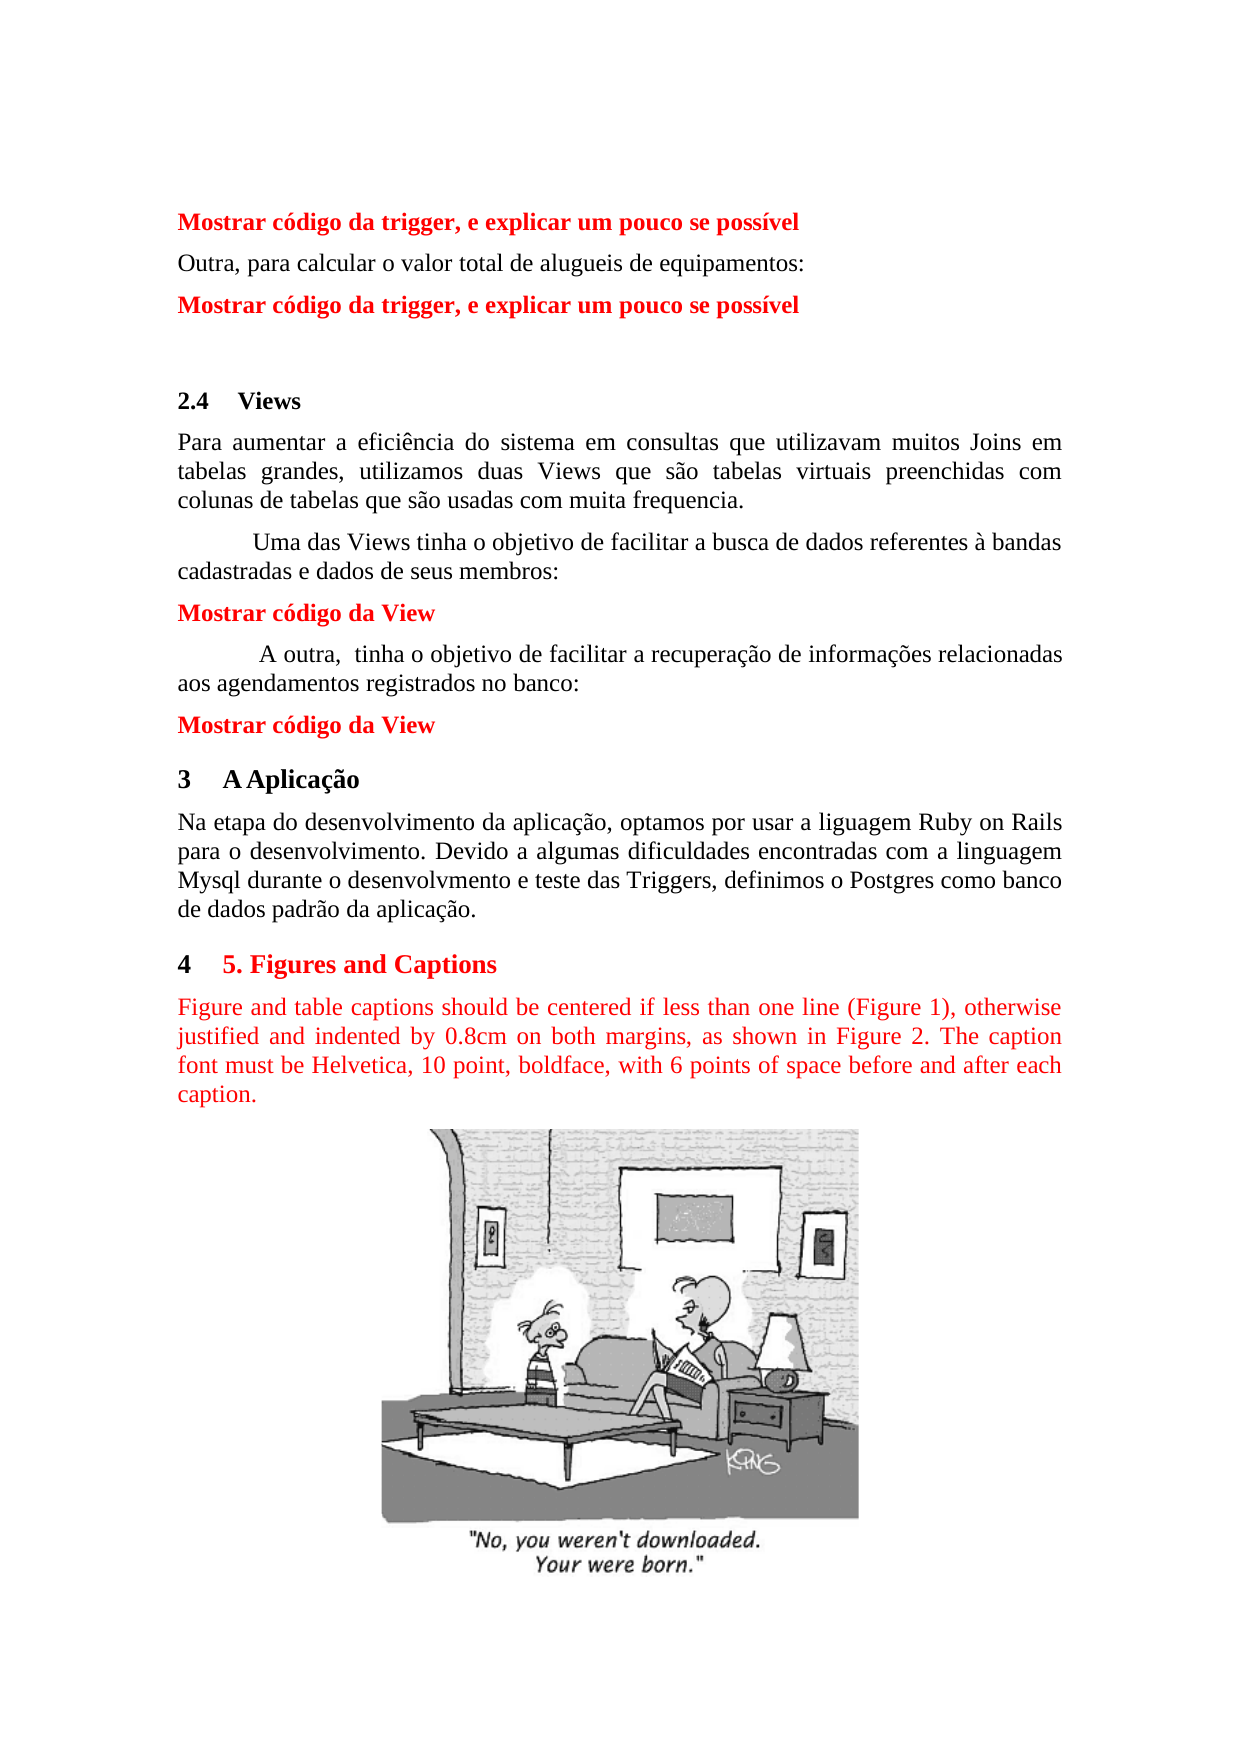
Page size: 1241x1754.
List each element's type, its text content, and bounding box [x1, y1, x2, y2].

text Mostrar código da View [177, 597, 1063, 626]
text Figure and table captions should be centered if less than one line (Figure 1), otherwise justified and indented by 0.8cm on both margins, as shown in Figure 2. The caption font must be Helvetica, 10 point, boldface, with 6 points of space before and after each caption. [177, 992, 1063, 1108]
text A outra, tinha o objetivo de facilitar a recuperação de informações relacionadas aos agendamentos registrados no banco: [177, 639, 1063, 697]
subtitle Views [177, 386, 1063, 414]
text Uma das Views tinha o objetivo de facilitar a busca de dados referentes à bandas cadastradas e dados de seus membros: [177, 527, 1063, 585]
text Na etapa do desenvolvimento da aplicação, optamos por usar a liguagem Ruby on Rails para o desenvolvimento. Devido a algumas dificuldades encontradas com a linguagem Mysql durante o desenvolvmento e teste das Triggers, definimos o Postgres como banco de dados padrão da aplicação. [177, 807, 1063, 923]
subtitle 5. Figures and Captions [177, 948, 1063, 979]
text Mostrar código da trigger, e explicar um pouco se possível [177, 207, 1063, 236]
text Mostrar código da trigger, e explicar um pouco se possível [177, 290, 1063, 319]
text Outra, para calcular o valor total de alugueis de equipamentos: [177, 248, 1063, 277]
text Para aumentar a eficiência do sistema em consultas que utilizavam muitos Joins em tabelas grandes, utilizamos duas Views que são tabelas virtuais preenchidas com colunas de tabelas que são usadas com muita frequencia. [177, 427, 1063, 514]
subtitle A Aplicação [177, 764, 1063, 795]
text Mostrar código da View [177, 709, 1063, 739]
